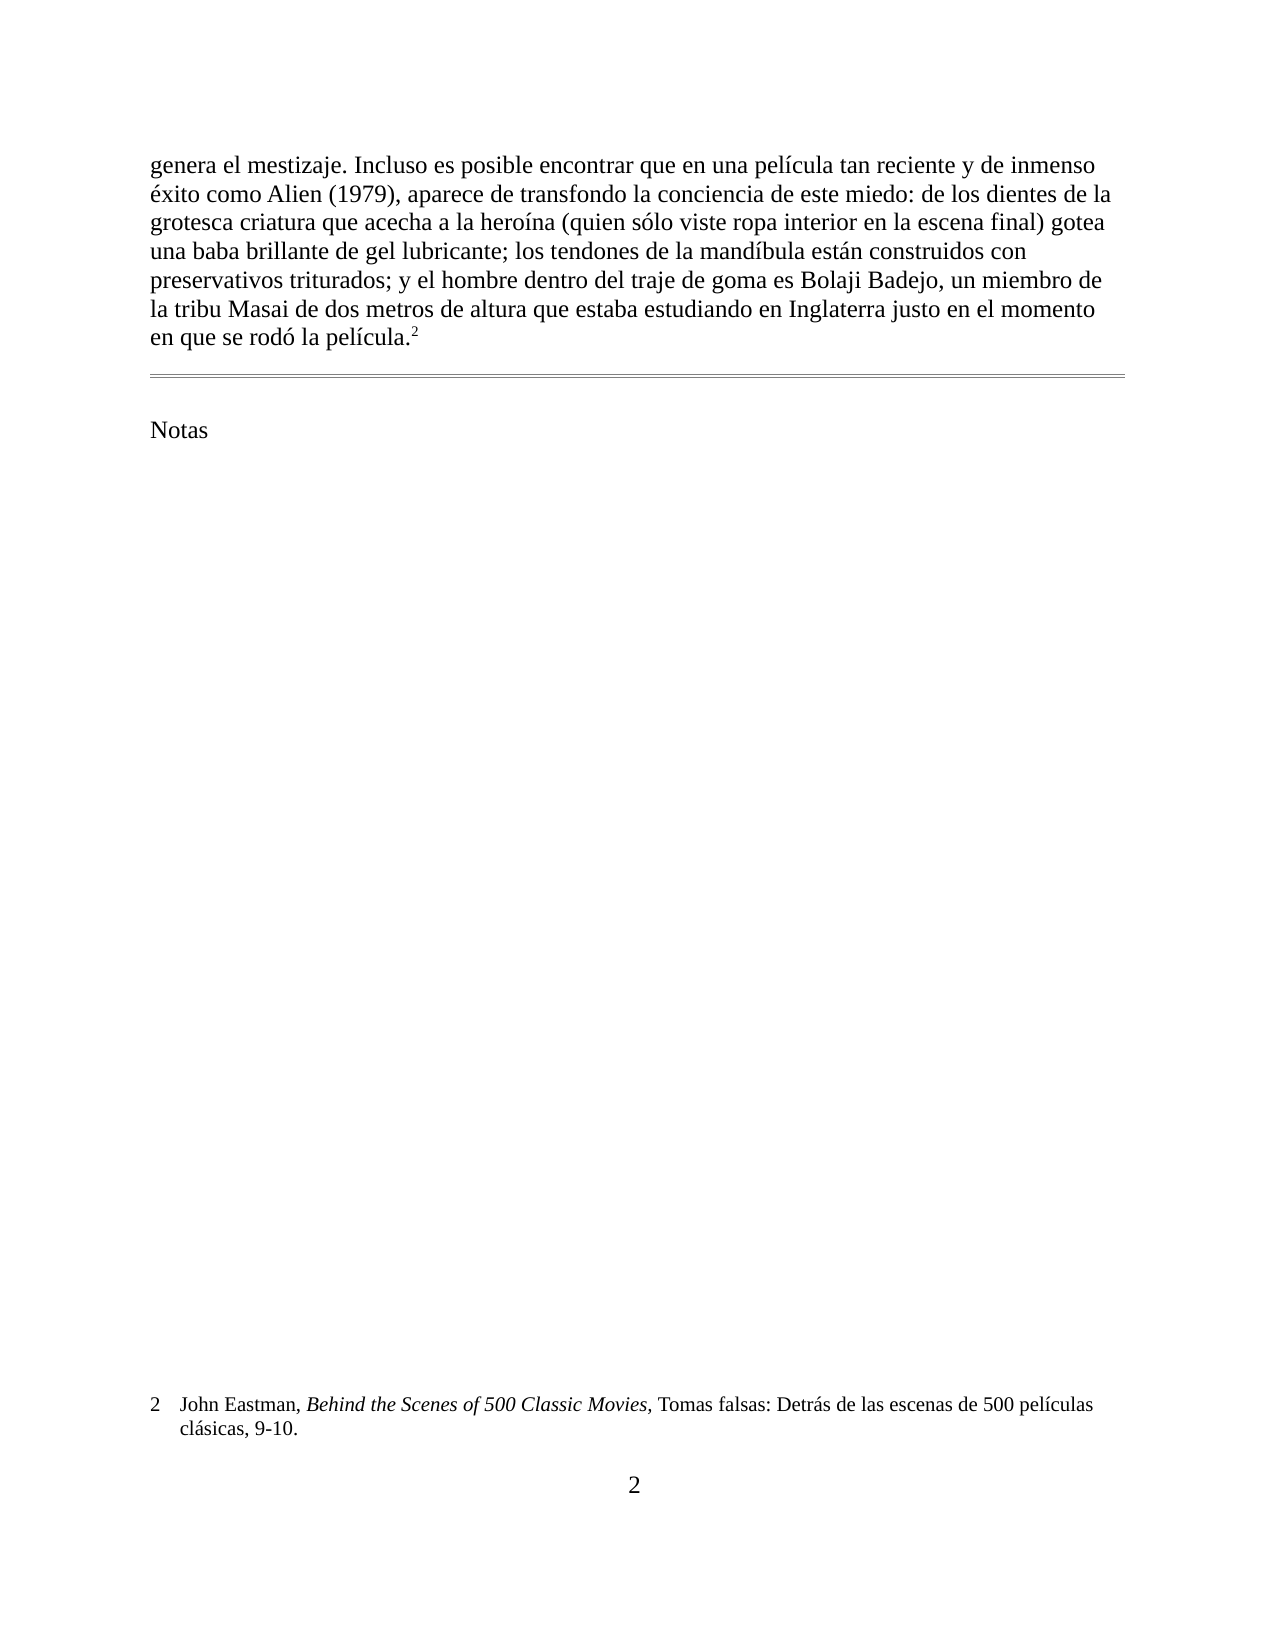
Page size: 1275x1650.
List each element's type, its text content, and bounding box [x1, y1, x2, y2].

text genera el mestizaje. Incluso es posible encontrar que en una película tan reciente y de inmenso éxito como Alien (1979), aparece de transfondo la conciencia de este miedo: de los dientes de la grotesca criatura que acecha a la heroína (quien sólo viste ropa interior en la escena final) gotea una baba brillante de gel lubricante; los tendones de la mandíbula están construidos con preservativos triturados; y el hombre dentro del traje de goma es Bolaji Badejo, un miembro de la tribu Masai de dos metros de altura que estaba estudiando en Inglaterra justo en el momento en que se rodó la película. [150, 150, 1125, 351]
text John Eastman, Behind the Scenes of 500 Classic Movies, Tomas falsas: Detrás de las escenas de 500 películas clásicas, 9-10. [150, 1392, 1125, 1440]
text Notas [150, 415, 1125, 444]
